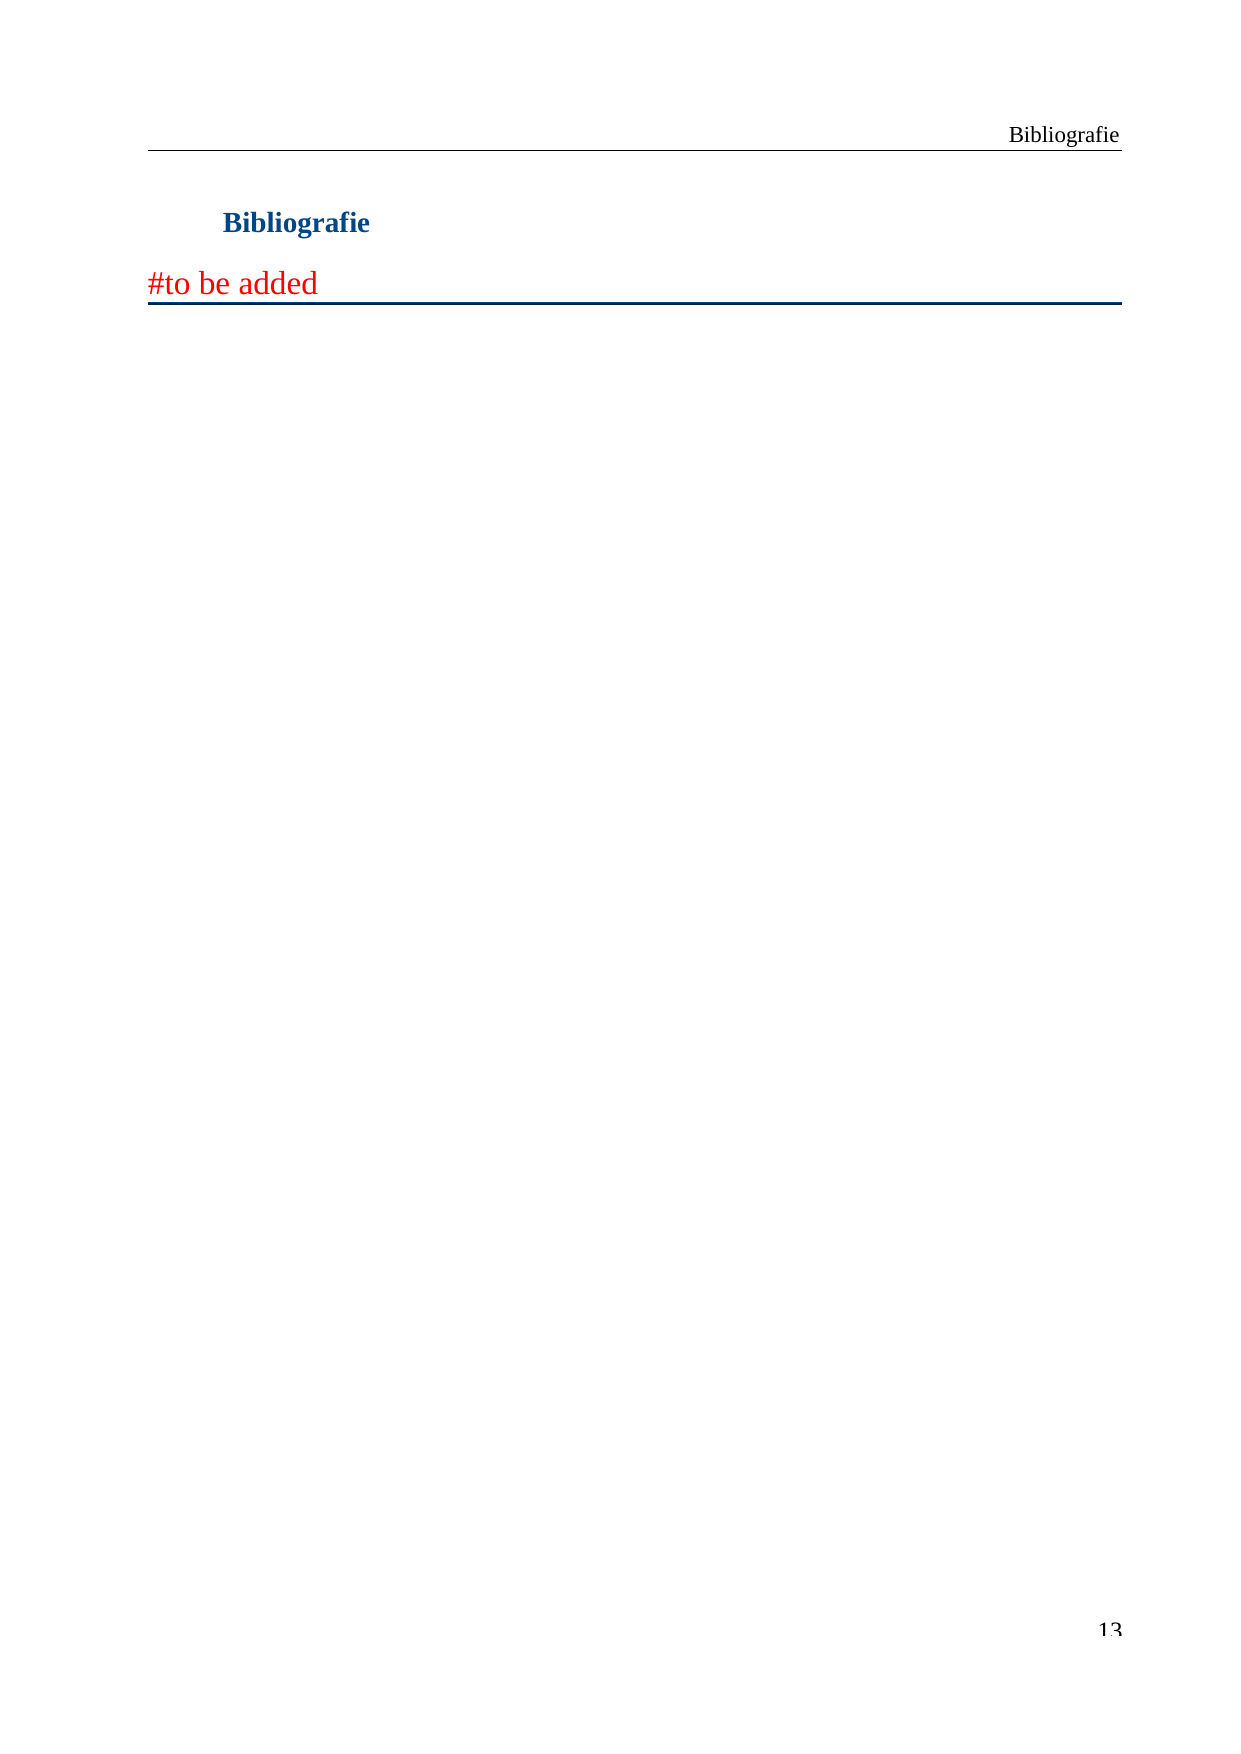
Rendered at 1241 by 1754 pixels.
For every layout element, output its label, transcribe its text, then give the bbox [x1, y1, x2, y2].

subtitle Bibliografie [148, 205, 1122, 238]
text #to be added [148, 263, 1122, 302]
